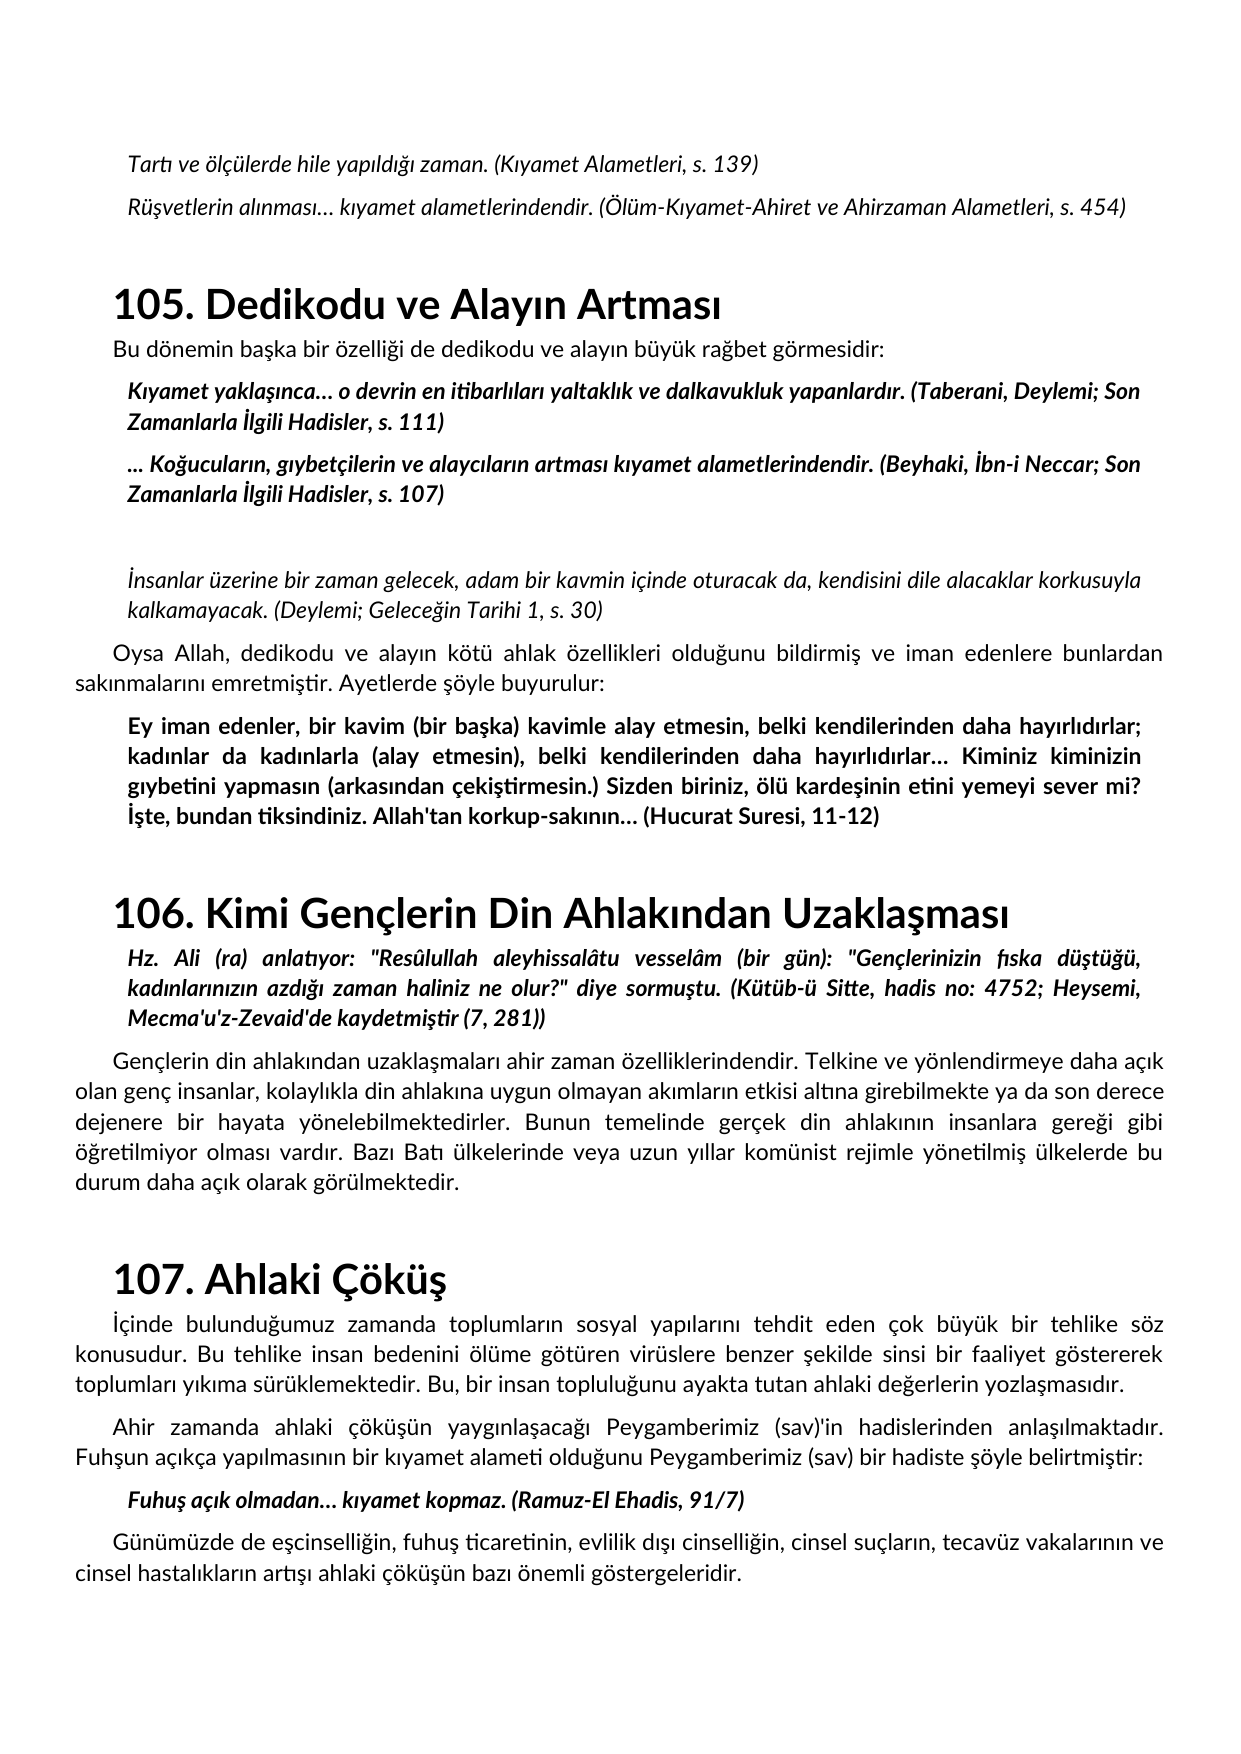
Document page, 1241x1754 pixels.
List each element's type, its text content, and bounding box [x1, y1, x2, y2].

text Ey iman edenler, bir kavim (bir başka) kavimle alay etmesin, belki kendilerinden daha hayırlıdırlar; kadınlar da kadınlarla (alay etmesin), belki kendilerinden daha hayırlıdırlar… Kiminiz kiminizin gıybetini yapmasın (arkasından çekiştirmesin.) Sizden biriniz, ölü kardeşinin etini yemeyi sever mi? İşte, bundan tiksindiniz. Allah'tan korkup-sakının… (Hucurat Suresi, 11-12) [127, 711, 1143, 829]
text Bu dönemin başka bir özelliği de dedikodu ve alayın büyük rağbet görmesidir: [75, 334, 1165, 362]
text Oysa Allah, dedikodu ve alayın kötü ahlak özellikleri olduğunu bildirmiş ve iman edenlere bunlardan sakınmalarını emretmiştir. Ayetlerde şöyle buyurulur: [75, 638, 1165, 696]
text Gençlerin din ahlakından uzaklaşmaları ahir zaman özelliklerindendir. Telkine ve yönlendirmeye daha açık olan genç insanlar, kolaylıkla din ahlakına uygun olmayan akımların etkisi altına girebilmekte ya da son derece dejenere bir hayata yönelebilmektedirler. Bunun temelinde gerçek din ahlakının insanlara gereği gibi öğretilmiyor olması vardır. Bazı Batı ülkelerinde veya uzun yıllar komünist rejimle yönetilmiş ülkelerde bu durum daha açık olarak görülmektedir. [75, 1047, 1165, 1195]
text Kıyamet yaklaşınca… o devrin en itibarlıları yaltaklık ve dalkavukluk yapanlardır. (Taberani, Deylemi; Son Zamanlarla İlgili Hadisler, s. 111) [127, 377, 1143, 435]
text Fuhuş açık olmadan… kıyamet kopmaz. (Ramuz-El Ehadis, 91/7) [127, 1485, 1143, 1513]
text Hz. Ali (ra) anlatıyor: "Resûlullah aleyhissalâtu vesselâm (bir gün): "Gençlerinizin fıska düştüğü, kadınlarınızın azdığı zaman haliniz ne olur?" diye sormuştu. (Kütüb-ü Sitte, hadis no: 4752; Heysemi, Mecma'u'z-Zevaid'de kaydetmiştir (7, 281)) [127, 944, 1143, 1032]
subtitle 105. Dedikodu ve Alayın Artması [112, 278, 1165, 328]
subtitle 106. Kimi Gençlerin Din Ahlakından Uzaklaşması [112, 887, 1165, 937]
text Günümüzde de eşcinselliğin, fuhuş ticaretinin, evlilik dışı cinselliğin, cinsel suçların, tecavüz vakalarının ve cinsel hastalıkların artışı ahlaki çöküşün bazı önemli göstergeleridir. [75, 1528, 1165, 1586]
text İnsanlar üzerine bir zaman gelecek, adam bir kavmin içinde oturacak da, kendisini dile alacaklar korkusuyla kalkamayacak. (Deylemi; Geleceğin Tarihi 1, s. 30) [127, 566, 1143, 623]
text Tartı ve ölçülerde hile yapıldığı zaman. (Kıyamet Alametleri, s. 139) [127, 150, 1143, 177]
text Ahir zamanda ahlaki çöküşün yaygınlaşacağı Peygamberimiz (sav)'in hadislerinden anlaşılmaktadır. Fuhşun açıkça yapılmasının bir kıyamet alameti olduğunu Peygamberimiz (sav) bir hadiste şöyle belirtmiştir: [75, 1412, 1165, 1470]
text İçinde bulunduğumuz zamanda toplumların sosyal yapılarını tehdit eden çok büyük bir tehlike söz konusudur. Bu tehlike insan bedenini ölüme götüren virüslere benzer şekilde sinsi bir faaliyet göstererek toplumları yıkıma sürüklemektedir. Bu, bir insan topluluğunu ayakta tutan ahlaki değerlerin yozlaşmasıdır. [75, 1309, 1165, 1397]
subtitle 107. Ahlaki Çöküş [112, 1253, 1165, 1303]
text Rüşvetlerin alınması… kıyamet alametlerindendir. (Ölüm-Kıyamet-Ahiret ve Ahirzaman Alametleri, s. 454) [127, 193, 1143, 220]
text ... Koğucuların, gıybetçilerin ve alaycıların artması kıyamet alametlerindendir. (Beyhaki, İbn-i Neccar; Son Zamanlarla İlgili Hadisler, s. 107) [127, 450, 1143, 508]
